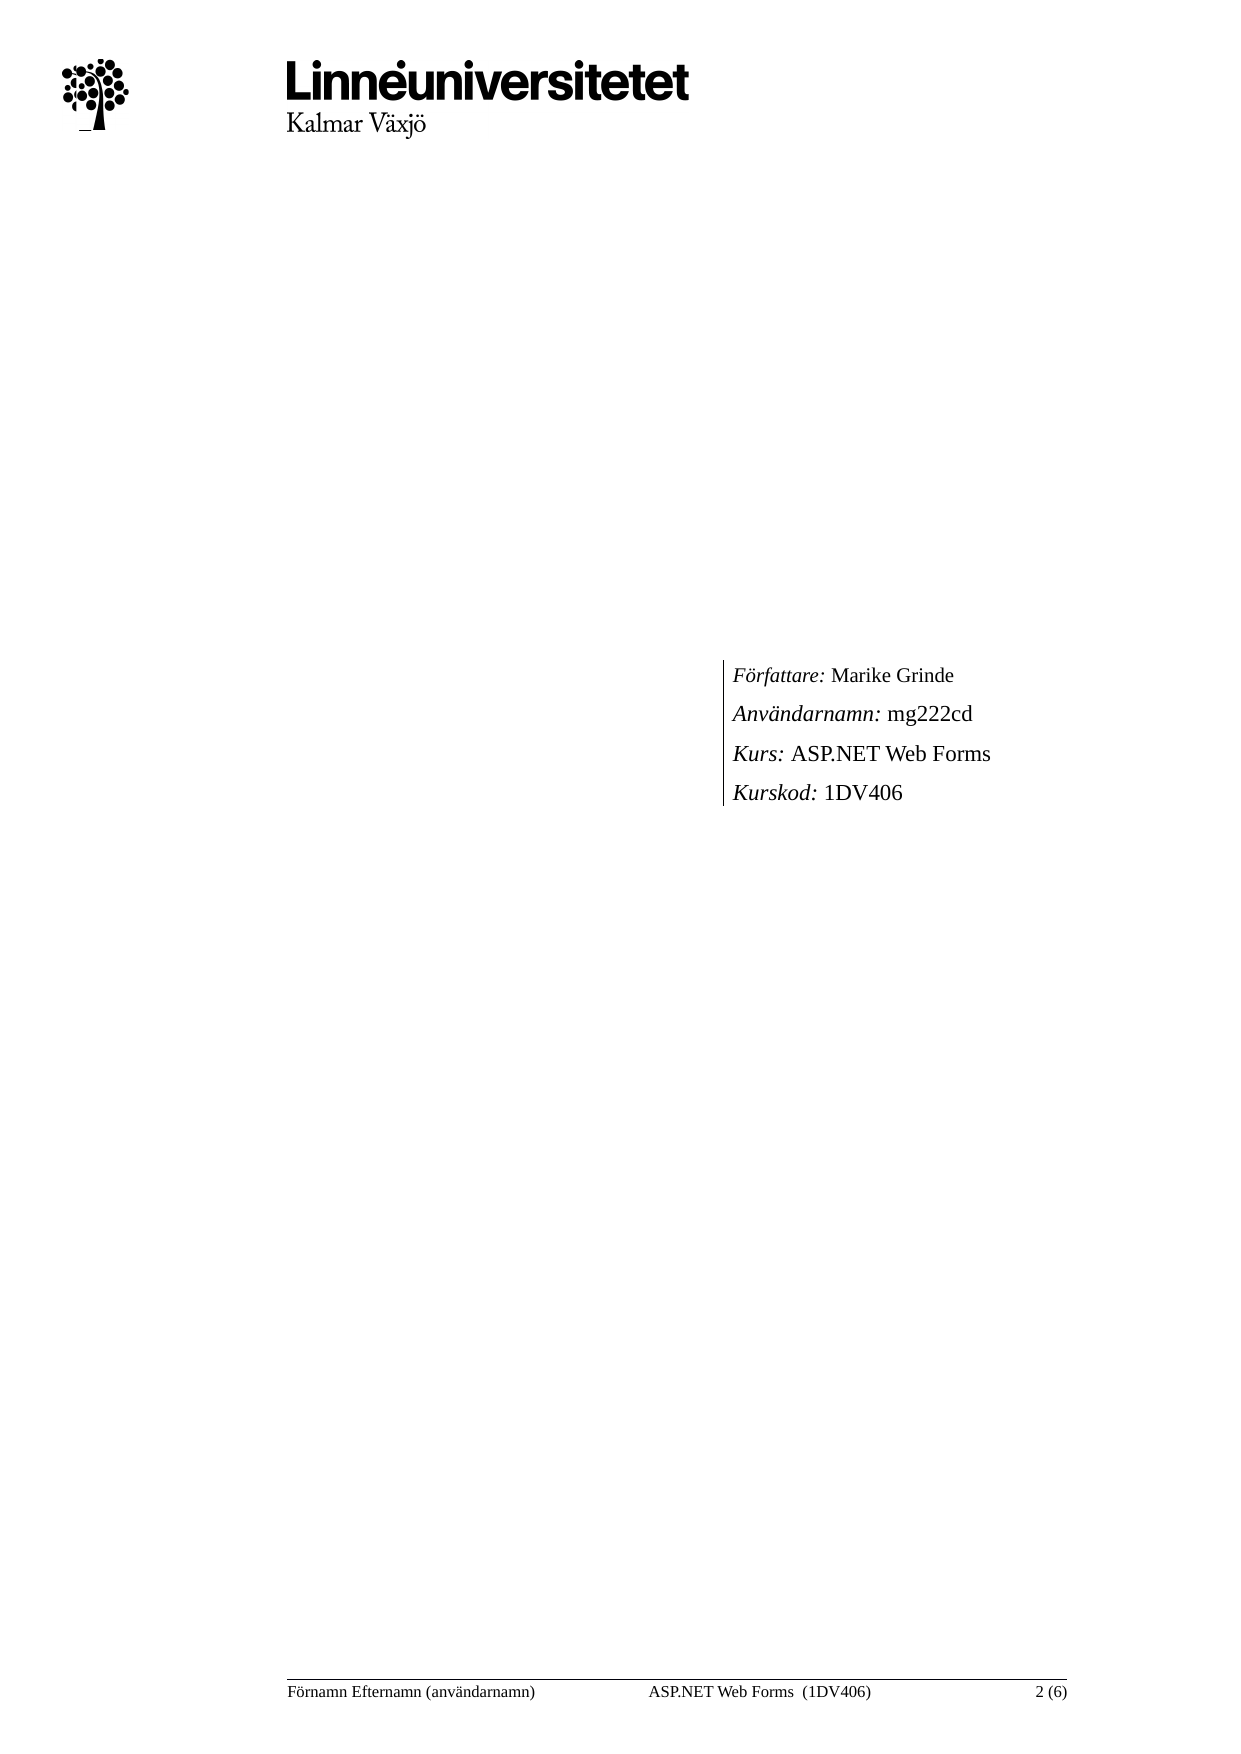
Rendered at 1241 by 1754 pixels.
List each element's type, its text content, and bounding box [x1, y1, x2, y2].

picture [62, 59, 129, 131]
picture [287, 60, 689, 139]
table_header Författare: Marike Grinde Användarnamn: mg222cd Kurs: ASP.NET Web Forms Kurskod: 1DV406 [700, 323, 1065, 818]
